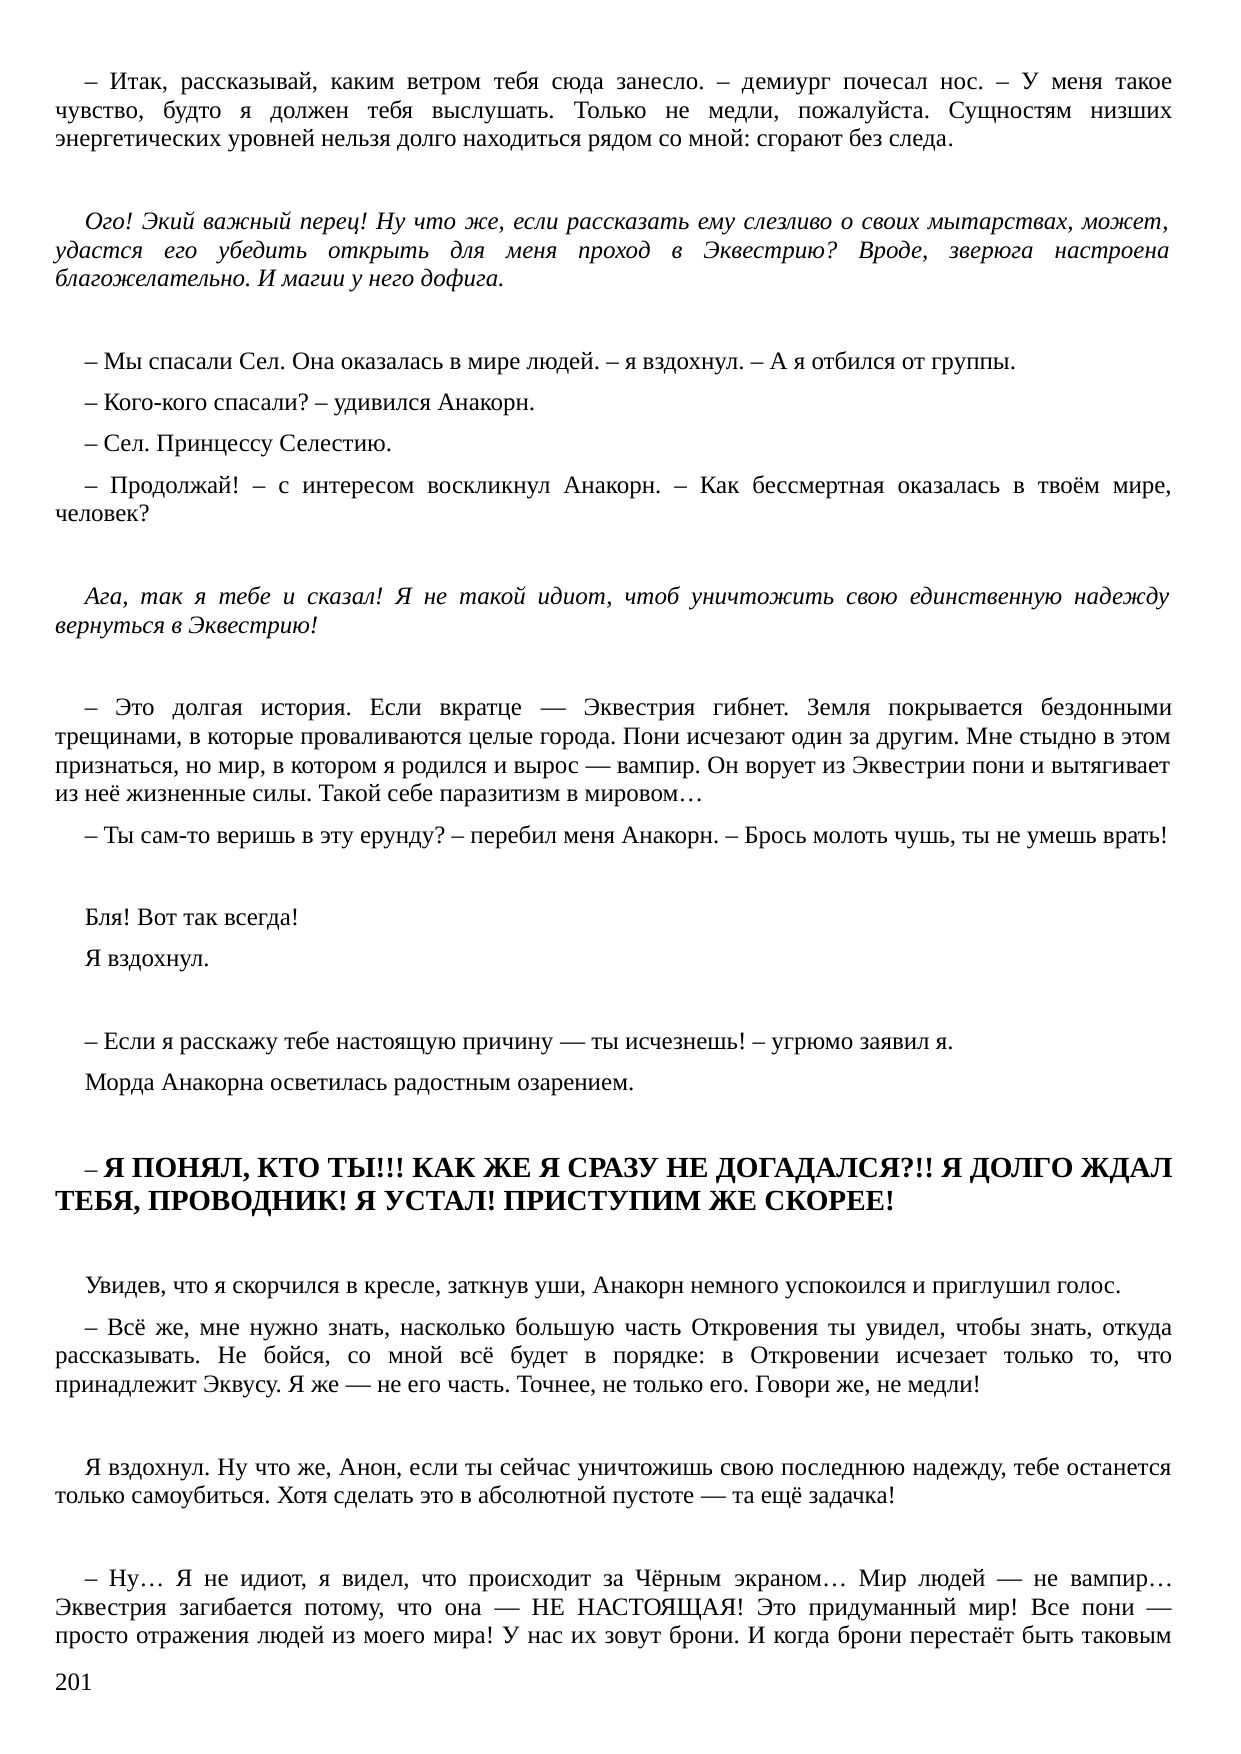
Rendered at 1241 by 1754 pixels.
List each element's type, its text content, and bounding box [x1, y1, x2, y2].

text Ага, так я тебе и сказал! Я не такой идиот, чтоб уничтожить свою единственную надежду вернуться в Эквестрию! [55, 581, 1173, 638]
text – Мы спасали Сел. Она оказалась в мире людей. – я вздохнул. – А я отбился от группы. [55, 346, 1173, 375]
text – Если я расскажу тебе настоящую причину — ты исчезнешь! – угрюмо заявил я. [55, 1026, 1173, 1055]
text – Это долгая история. Если вкратце — Эквестрия гибнет. Земля покрывается бездонными трещинами, в которые проваливаются целые города. Пони исчезают один за другим. Мне стыдно в этом признаться, но мир, в котором я родился и вырос — вампир. Он ворует из Эквестрии пони и вытягивает из неё жизненные силы. Такой себе паразитизм в мировом… [55, 692, 1173, 807]
text – Кого-кого спасали? – удивился Анакорн. [55, 387, 1173, 416]
text Увидев, что я скорчился в кресле, заткнув уши, Анакорн немного успокоился и приглушил голос. [55, 1271, 1173, 1299]
text Я вздохнул. [55, 943, 1173, 972]
text – Я ПОНЯЛ, КТО ТЫ!!! КАК ЖЕ Я СРАЗУ НЕ ДОГАДАЛСЯ?!! Я ДОЛГО ЖДАЛ ТЕБЯ, ПРОВОДНИК! Я УСТАЛ! ПРИСТУПИМ ЖЕ СКОРЕЕ! [55, 1150, 1173, 1217]
text – Ты сам-то веришь в эту ерунду? – перебил меня Анакорн. – Брось молоть чушь, ты не умешь врать! [55, 820, 1173, 848]
text – Сел. Принцессу Селестию. [55, 428, 1173, 457]
text Морда Анакорна осветилась радостным озарением. [55, 1067, 1173, 1096]
text – Продолжай! – с интересом воскликнул Анакорн. – Как бессмертная оказалась в твоём мире, человек? [55, 470, 1173, 527]
text – Ну… Я не идиот, я видел, что происходит за Чёрным экраном… Мир людей — не вампир… Эквестрия загибается потому, что она — НЕ НАСТОЯЩАЯ! Это придуманный мир! Все пони — просто отражения людей из моего мира! У нас их зовут брони. И когда брони перестаёт быть таковым [55, 1563, 1173, 1649]
text Бля! Вот так всегда! [55, 902, 1173, 931]
text – Итак, рассказывай, каким ветром тебя сюда занесло. – демиург почесал нос. – У меня такое чувство, будто я должен тебя выслушать. Только не медли, пожалуйста. Сущностям низших энергетических уровней нельзя долго находиться рядом со мной: сгорают без следа. [55, 66, 1173, 152]
text Ого! Экий важный перец! Ну что же, если рассказать ему слезливо о своих мытарствах, может, удастся его убедить открыть для меня проход в Эквестрию? Вроде, зверюга настроена благожелательно. И магии у него дофига. [55, 206, 1173, 292]
text – Всё же, мне нужно знать, насколько большую часть Откровения ты увидел, чтобы знать, откуда рассказывать. Не бойся, со мной всё будет в порядке: в Откровении исчезает только то, что принадлежит Эквусу. Я же — не его часть. Точнее, не только его. Говори же, не медли! [55, 1312, 1173, 1398]
text Я вздохнул. Ну что же, Анон, если ты сейчас уничтожишь свою последнюю надежду, тебе останется только самоубиться. Хотя сделать это в абсолютной пустоте — та ещё задачка! [55, 1452, 1173, 1509]
